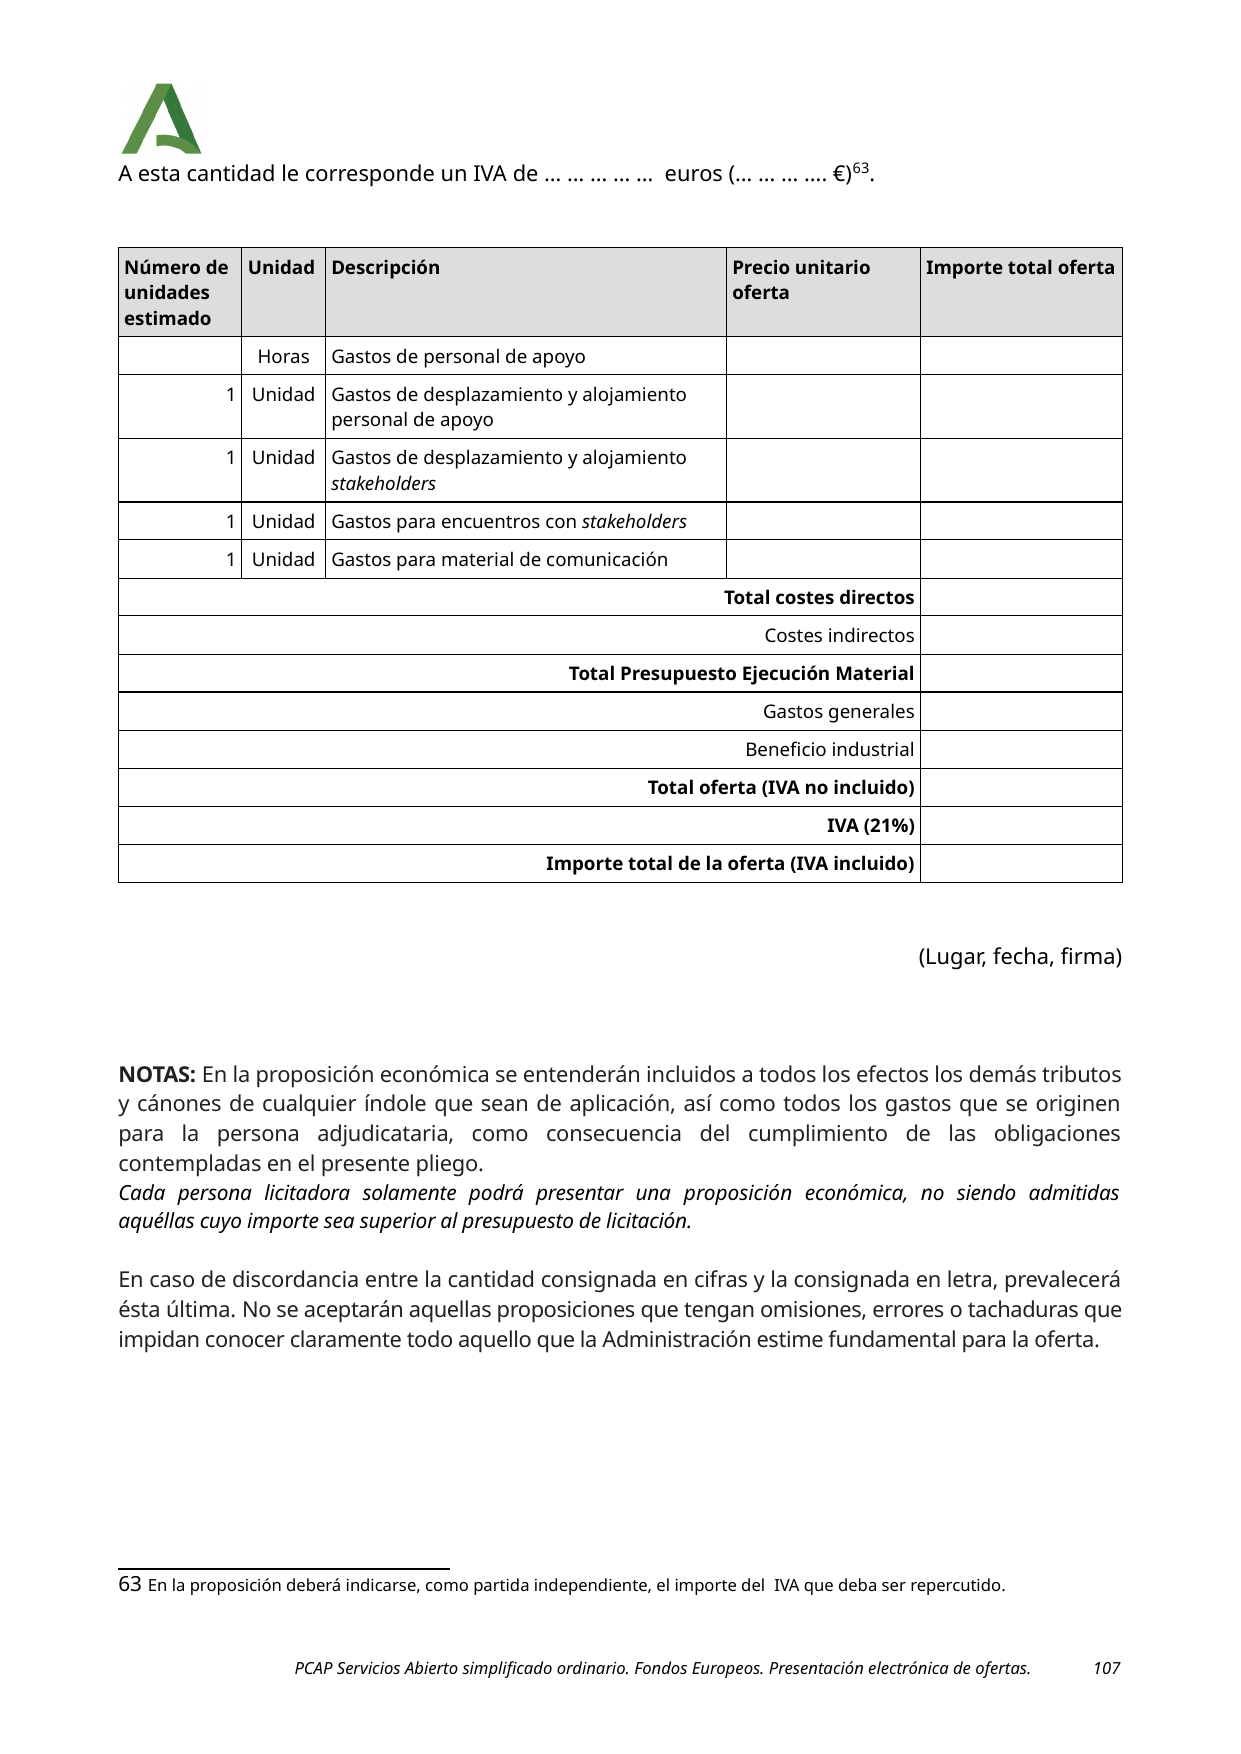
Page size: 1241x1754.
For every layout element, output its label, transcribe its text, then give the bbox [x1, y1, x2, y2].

text En la proposición deberá indicarse, como partida independiente, el importe del IVA que deba ser repercutido. [118, 1569, 1122, 1598]
table_header Unidad [242, 248, 325, 336]
table_cell [727, 540, 920, 577]
table_cell [921, 731, 1122, 767]
table_cell [727, 439, 920, 501]
table_cell Total costes directos [119, 579, 920, 615]
table_header Importe total oferta [921, 248, 1122, 336]
table_cell [727, 375, 920, 438]
table_cell [921, 807, 1122, 843]
table_cell 1 [119, 375, 241, 438]
picture [117, 79, 206, 158]
table_cell [921, 655, 1122, 691]
table_cell [921, 337, 1122, 374]
text Cada persona licitadora solamente podrá presentar una proposición económica, no siendo admitidas aquéllas cuyo importe sea superior al presupuesto de licitación. [118, 1178, 1122, 1235]
table_cell [921, 579, 1122, 615]
table_header Precio unitario oferta [727, 248, 920, 336]
table_cell Unidad [242, 375, 325, 438]
table_cell Unidad [242, 503, 325, 539]
table_cell [921, 439, 1122, 501]
table_cell Importe total de la oferta (IVA incluido) [119, 845, 920, 882]
table_cell [921, 616, 1122, 653]
table_cell Unidad [242, 540, 325, 577]
table_cell Gastos generales [119, 693, 920, 729]
table_cell Gastos para encuentros con stakeholders [326, 503, 726, 539]
text NOTAS: En la proposición económica se entenderán incluidos a todos los efectos los demás tributos y cánones de cualquier índole que sean de aplicación, así como todos los gastos que se originen para la persona adjudicataria, como consecuencia del cumplimiento de las obligaciones contempladas en el presente pliego. [118, 1059, 1122, 1178]
table_cell [921, 540, 1122, 577]
table_cell 1 [119, 503, 241, 539]
text En caso de discordancia entre la cantidad consignada en cifras y la consignada en letra, prevalecerá ésta última. No se aceptarán aquellas proposiciones que tengan omisiones, errores o tachaduras que impidan conocer claramente todo aquello que la Administración estime fundamental para la oferta. [118, 1264, 1122, 1354]
table_cell Gastos de personal de apoyo [326, 337, 726, 374]
table_cell [921, 693, 1122, 729]
table_cell Beneficio industrial [119, 731, 920, 767]
table_cell Gastos para material de comunicación [326, 540, 726, 577]
table_header Número de unidades estimado [119, 248, 241, 336]
table_cell [921, 503, 1122, 539]
text (Lugar, fecha, firma) [118, 941, 1122, 971]
text A esta cantidad le corresponde un IVA de … … … … … euros (… … … …. €). [118, 153, 1122, 188]
table_cell [921, 769, 1122, 806]
table_cell [727, 337, 920, 374]
table_cell Total oferta (IVA no incluido) [119, 769, 920, 806]
table_cell [921, 375, 1122, 438]
table_cell IVA (21%) [119, 807, 920, 843]
table_header Descripción [326, 248, 726, 336]
table_cell Horas [242, 337, 325, 374]
table_cell Gastos de desplazamiento y alojamiento personal de apoyo [326, 375, 726, 438]
table_cell Total Presupuesto Ejecución Material [119, 655, 920, 691]
table_cell 1 [119, 439, 241, 501]
table_cell [921, 845, 1122, 882]
table_cell 1 [119, 540, 241, 577]
table_cell [119, 337, 241, 374]
table_cell [727, 503, 920, 539]
table_cell Gastos de desplazamiento y alojamiento stakeholders [326, 439, 726, 501]
table_cell Unidad [242, 439, 325, 501]
table_cell Costes indirectos [119, 616, 920, 653]
